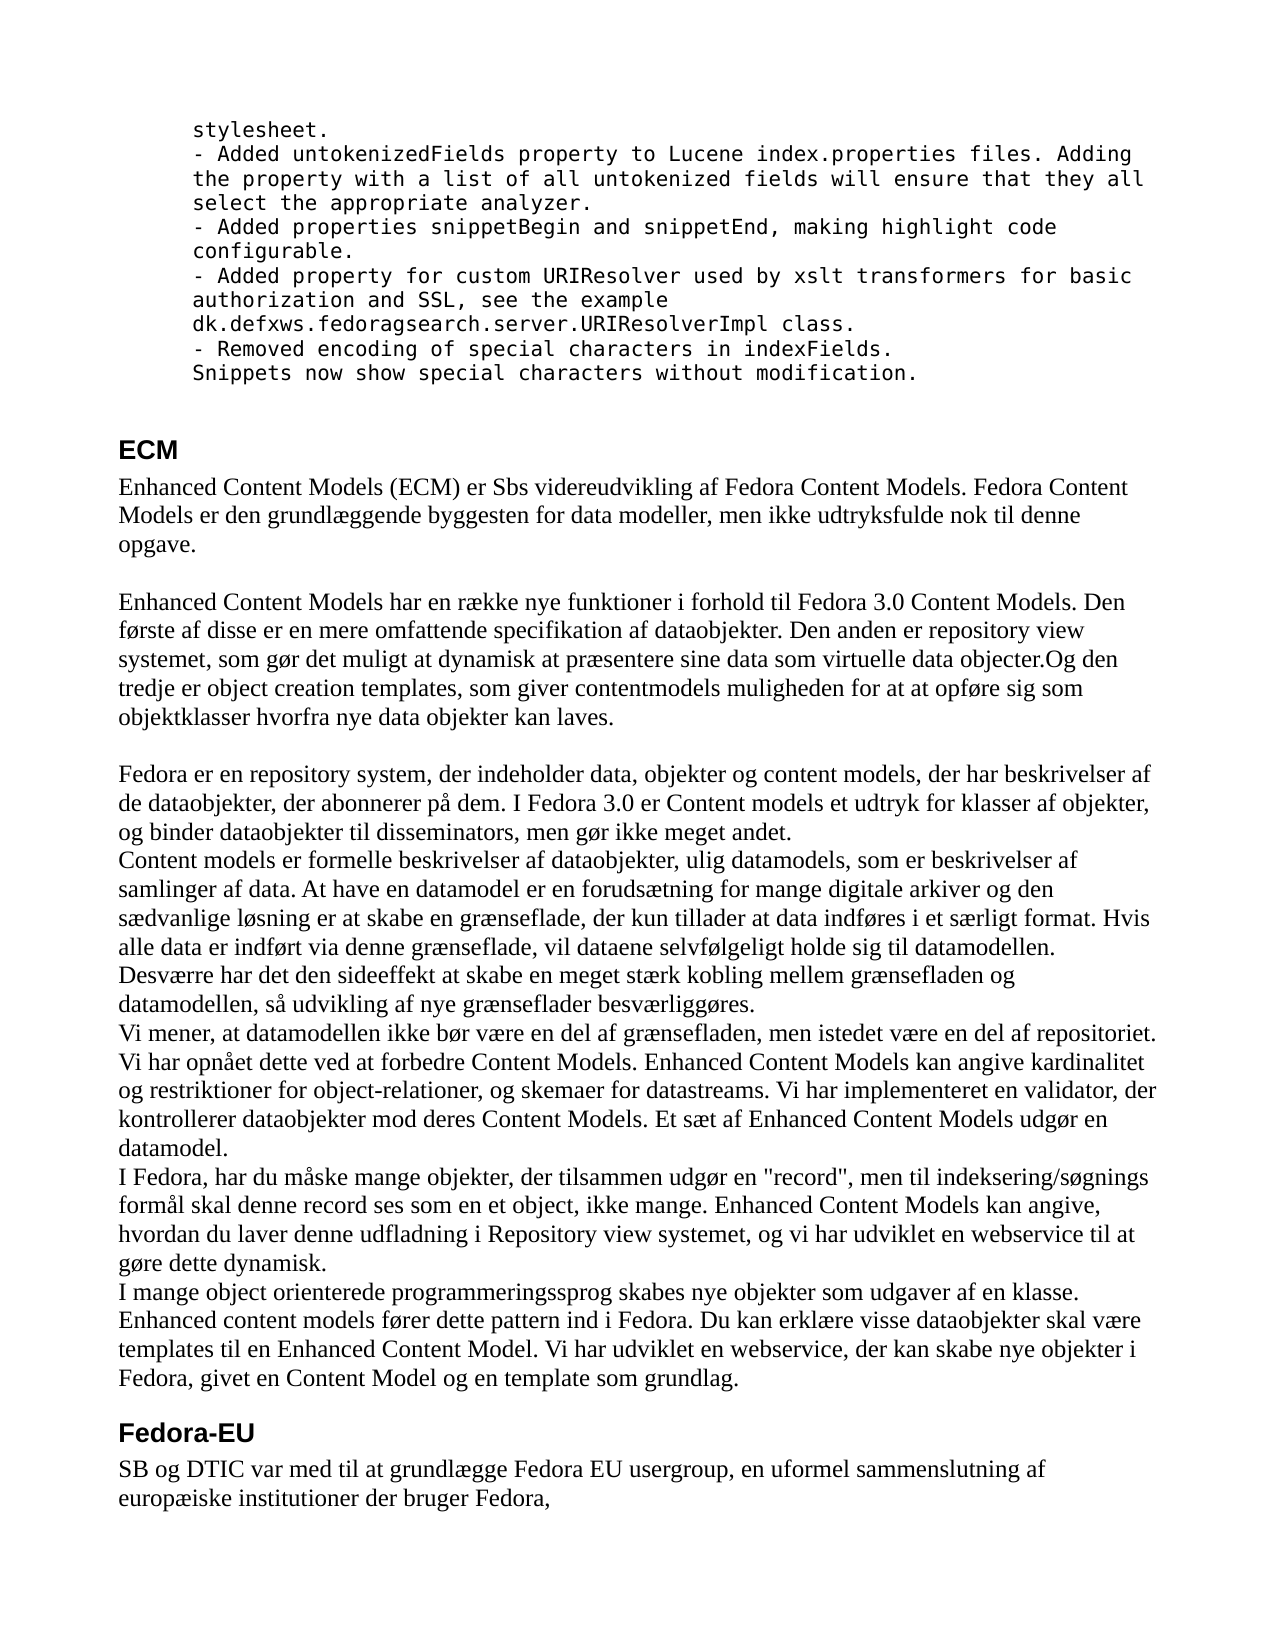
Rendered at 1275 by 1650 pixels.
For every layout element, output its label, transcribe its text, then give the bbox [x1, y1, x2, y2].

text - Removed encoding of special characters in indexFields. [192, 337, 1157, 361]
text Content models er formelle beskrivelser af dataobjekter, ulig datamodels, som er beskrivelser af samlinger af data. At have en datamodel er en forudsætning for mange digitale arkiver og den sædvanlige løsning er at skabe en grænseflade, der kun tillader at data indføres i et særligt format. Hvis alle data er indført via denne grænseflade, vil dataene selvfølgeligt holde sig til datamodellen. Desværre har det den sideeffekt at skabe en meget stærk kobling mellem grænsefladen og datamodellen, så udvikling af nye grænseflader besværliggøres. [118, 846, 1157, 1018]
text Snippets now show special characters without modification. [192, 361, 1157, 385]
text Fedora er en repository system, der indeholder data, objekter og content models, der har beskrivelser af de dataobjekter, der abonnerer på dem. I Fedora 3.0 er Content models et udtryk for klasser af objekter, og binder dataobjekter til disseminators, men gør ikke meget andet. [118, 759, 1157, 846]
subtitle Fedora-EU [118, 1417, 1157, 1448]
text I mange object orienterede programmeringssprog skabes nye objekter som udgaver af en klasse. Enhanced content models fører dette pattern ind i Fedora. Du kan erklære visse dataobjekter skal være templates til en Enhanced Content Model. Vi har udviklet en webservice, der kan skabe nye objekter i Fedora, givet en Content Model og en template som grundlag. [118, 1277, 1157, 1392]
text - Added properties snippetBegin and snippetEnd, making highlight code configurable. [192, 215, 1157, 264]
text SB og DTIC var med til at grundlægge Fedora EU usergroup, en uformel sammenslutning af europæiske institutioner der bruger Fedora, [118, 1454, 1157, 1512]
text Vi mener, at datamodellen ikke bør være en del af grænsefladen, men istedet være en del af repositoriet. Vi har opnået dette ved at forbedre Content Models. Enhanced Content Models kan angive kardinalitet og restriktioner for object-relationer, og skemaer for datastreams. Vi har implementeret en validator, der kontrollerer dataobjekter mod deres Content Models. Et sæt af Enhanced Content Models udgør en datamodel. [118, 1018, 1157, 1162]
text I Fedora, har du måske mange objekter, der tilsammen udgør en "record", men til indeksering/søgnings formål skal denne record ses som en et object, ikke mange. Enhanced Content Models kan angive, hvordan du laver denne udfladning i Repository view systemet, og vi har udviklet en webservice til at gøre dette dynamisk. [118, 1162, 1157, 1277]
text - Added property for custom URIResolver used by xslt transformers for basic authorization and SSL, see the example dk.defxws.fedoragsearch.server.URIResolverImpl class. [192, 264, 1157, 337]
subtitle ECM [118, 434, 1157, 466]
text stylesheet. [192, 118, 1157, 142]
text - Added untokenizedFields property to Lucene index.properties files. Adding the property with a list of all untokenized fields will ensure that they all select the appropriate analyzer. [192, 142, 1157, 215]
text Enhanced Content Models har en række nye funktioner i forhold til Fedora 3.0 Content Models. Den første af disse er en mere omfattende specifikation af dataobjekter. Den anden er repository view systemet, som gør det muligt at dynamisk at præsentere sine data som virtuelle data objecter.Og den tredje er object creation templates, som giver contentmodels muligheden for at at opføre sig som objektklasser hvorfra nye data objekter kan laves. [118, 587, 1157, 731]
text Enhanced Content Models (ECM) er Sbs videreudvikling af Fedora Content Models. Fedora Content Models er den grundlæggende byggesten for data modeller, men ikke udtryksfulde nok til denne opgave. [118, 472, 1157, 558]
